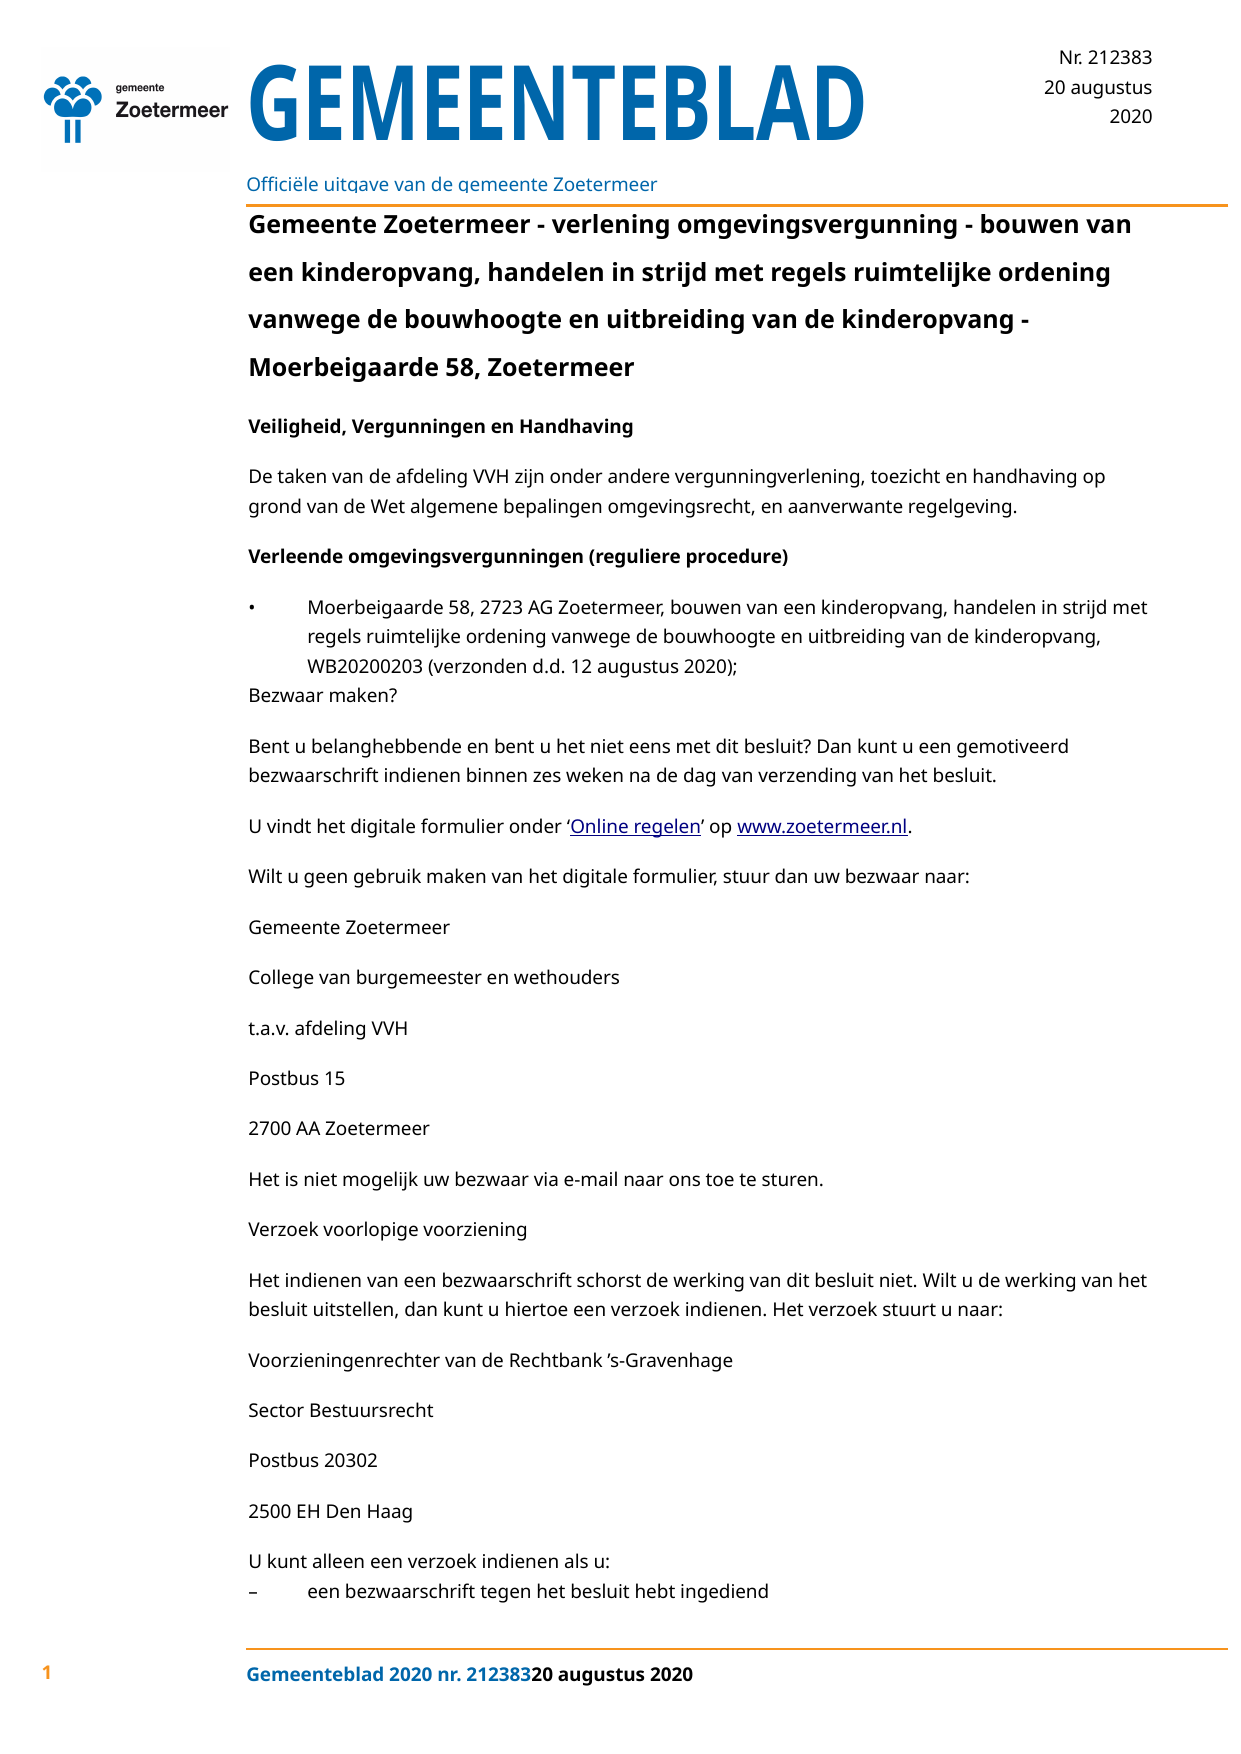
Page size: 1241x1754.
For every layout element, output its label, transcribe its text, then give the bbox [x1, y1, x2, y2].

text Verleende omgevingsvergunningen (reguliere procedure) [248, 543, 1152, 569]
text Bent u belanghebbende en bent u het niet eens met dit besluit? Dan kunt u een gemotiveerd bezwaarschrift indienen binnen zes weken na de dag van verzending van het besluit. [248, 733, 1152, 788]
text Gemeente Zoetermeer - verlening omgevingsvergunning - bouwen van een kinderopvang, handelen in strijd met regels ruimtelijke ordening vanwege de bouwhoogte en uitbreiding van de kinderopvang - Moerbeigaarde 58, Zoetermeer [248, 207, 1152, 384]
text U kunt alleen een verzoek indienen als u: [248, 1548, 1152, 1574]
text Bezwaar maken? [248, 683, 1152, 708]
text De taken van de afdeling VVH zijn onder andere vergunningverlening, toezicht en handhaving op grond van de Wet algemene bepalingen omgevingsrecht, en aanverwante regelgeving. [248, 463, 1152, 519]
text Verzoek voorlopige voorziening [248, 1216, 1152, 1242]
text Sector Bestuursrecht [248, 1397, 1152, 1423]
text Gemeente Zoetermeer [248, 914, 1152, 940]
text Postbus 20302 [248, 1448, 1152, 1473]
text Postbus 15 [248, 1065, 1152, 1091]
picture [41, 47, 231, 172]
text College van burgemeester en wethouders [248, 964, 1152, 990]
text Het is niet mogelijk uw bezwaar via e-mail naar ons toe te sturen. [248, 1166, 1152, 1192]
text Veiligheid, Vergunningen en Handhaving [248, 413, 1152, 439]
text 2700 AA Zoetermeer [248, 1116, 1152, 1141]
text Voorzieningenrechter van de Rechtbank ’s-Gravenhage [248, 1347, 1152, 1373]
list Moerbeigaarde 58, 2723 AG Zoetermeer, bouwen van een kinderopvang, handelen in strijd met regels ruimtelijke ordening vanwege de bouwhoogte en uitbreiding van de kinderopvang, WB20200203 (verzonden d.d. 12 augustus 2020); [248, 594, 1152, 679]
text Het indienen van een bezwaarschrift schorst de werking van dit besluit niet. Wilt u de werking van het besluit uitstellen, dan kunt u hiertoe een verzoek indienen. Het verzoek stuurt u naar: [248, 1267, 1152, 1322]
text Wilt u geen gebruik maken van het digitale formulier, stuur dan uw bezwaar naar: [248, 863, 1152, 889]
text U vindt het digitale formulier onder ‘Online regelen’ op www.zoetermeer.nl. [248, 813, 1152, 839]
text 2500 EH Den Haag [248, 1498, 1152, 1524]
list een bezwaarschrift tegen het besluit hebt ingediend [248, 1578, 1152, 1604]
text t.a.v. afdeling VVH [248, 1015, 1152, 1041]
